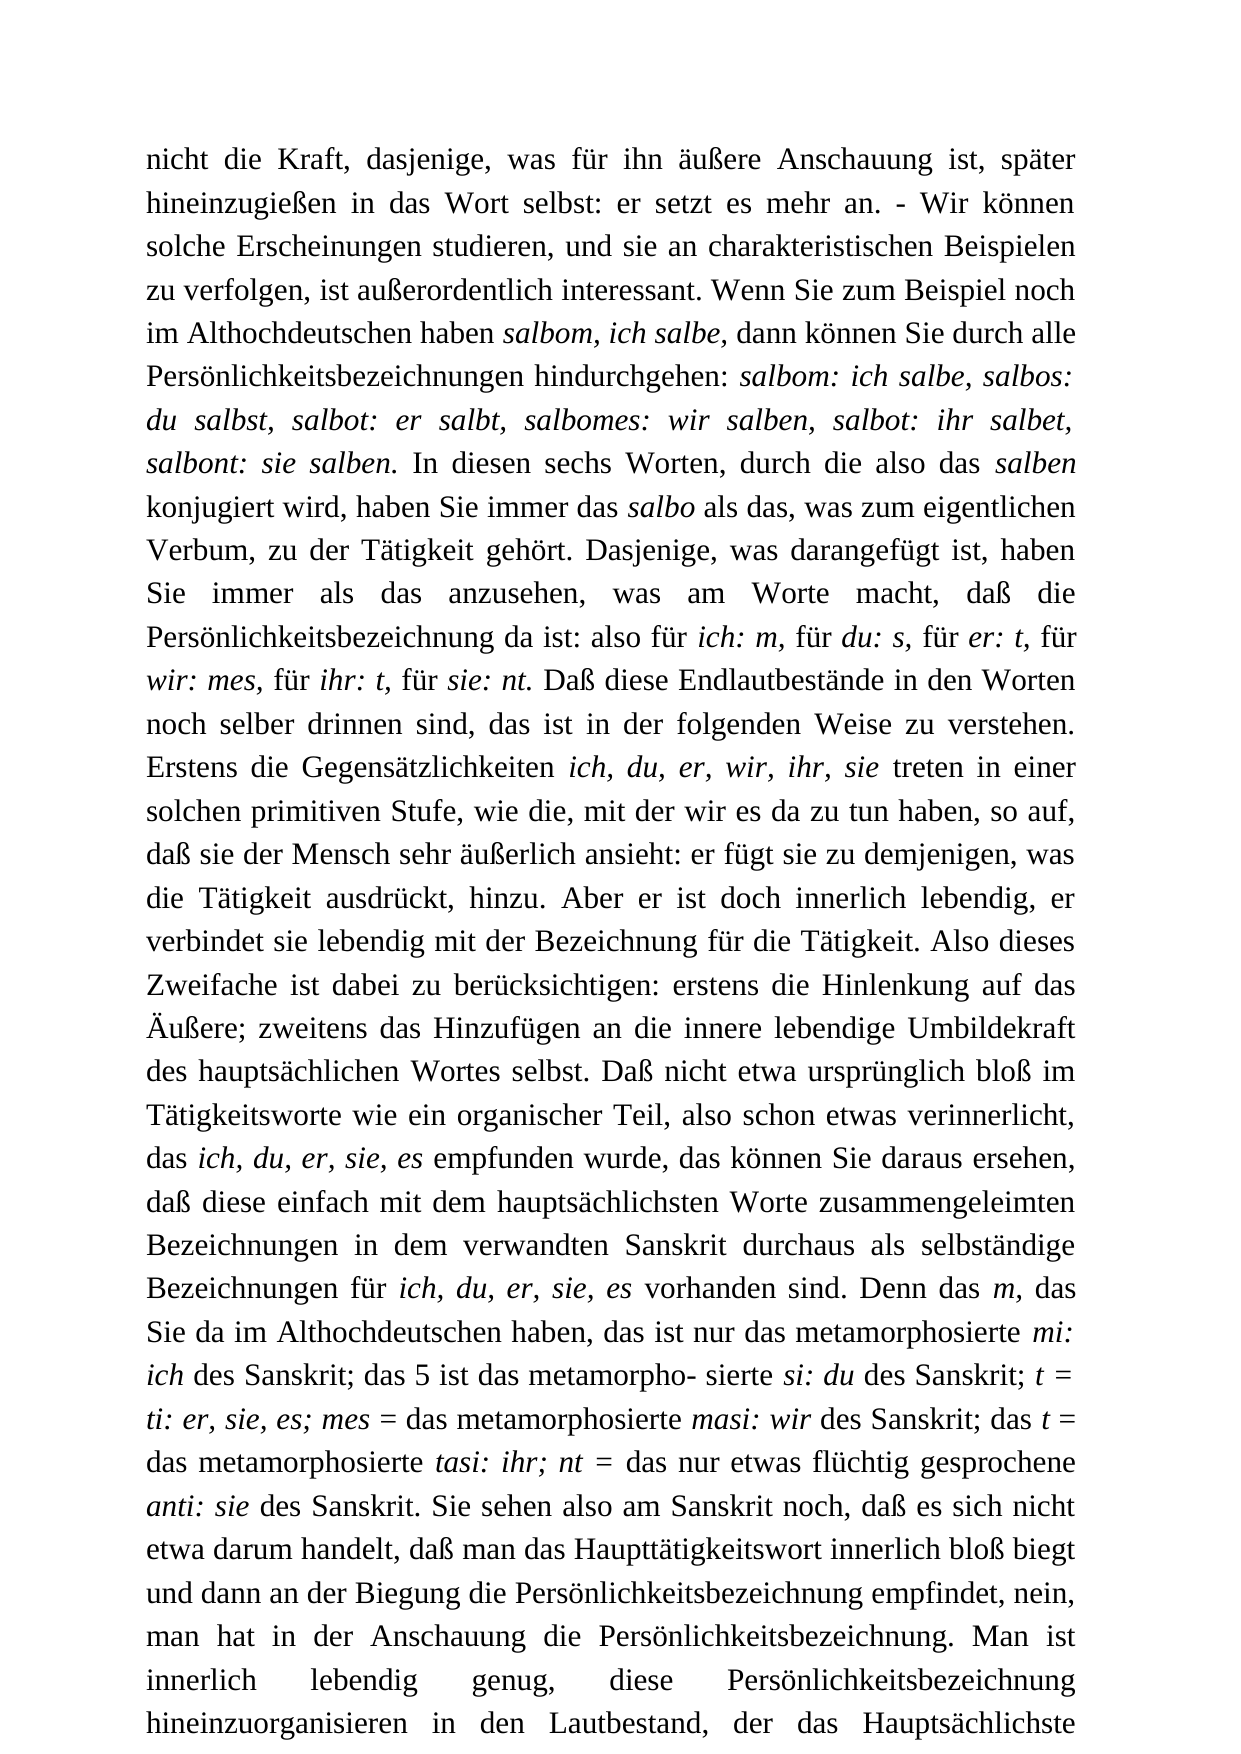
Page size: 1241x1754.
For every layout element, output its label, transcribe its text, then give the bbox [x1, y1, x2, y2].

text nicht die Kraft, dasjenige, was für ihn äußere Anschauung ist, später hineinzugießen in das Wort selbst: er setzt es mehr an. - Wir können solche Erscheinungen studieren, und sie an charakteristischen Beispielen zu verfolgen, ist außerordentlich interessant. Wenn Sie zum Beispiel noch im Althochdeutschen haben salbom, ich salbe, dann können Sie durch alle Persönlichkeitsbezeichnungen hindurchgehen: salbom: ich salbe, salbos: du salbst, salbot: er salbt, salbomes: wir salben, salbot: ihr salbet, salbont: sie salben. In diesen sechs Worten, durch die also das salben konjugiert wird, haben Sie immer das salbo als das, was zum eigentlichen Verbum, zu der Tätigkeit gehört. Dasjenige, was darangefügt ist, haben Sie immer als das anzusehen, was am Worte macht, daß die Persönlichkeitsbezeichnung da ist: also für ich: m, für du: s, für er: t, für wir: mes, für ihr: t, für sie: nt. Daß diese Endlautbestände in den Worten noch selber drinnen sind, das ist in der folgenden Weise zu verstehen. Erstens die Gegensätzlichkeiten ich, du, er, wir, ihr, sie treten in einer solchen primitiven Stufe, wie die, mit der wir es da zu tun haben, so auf, daß sie der Mensch sehr äußerlich ansieht: er fügt sie zu demjenigen, was die Tätigkeit ausdrückt, hinzu. Aber er ist doch innerlich lebendig, er verbindet sie lebendig mit der Bezeichnung für die Tätigkeit. Also dieses Zweifache ist dabei zu berücksichtigen: erstens die Hinlenkung auf das Äußere; zweitens das Hinzufügen an die innere lebendige Umbildekraft des hauptsächlichen Wortes selbst. Daß nicht etwa ursprünglich bloß im Tätigkeitsworte wie ein organischer Teil, also schon etwas verinnerlicht, das ich, du, er, sie, es empfunden wurde, das können Sie daraus ersehen, daß diese einfach mit dem hauptsächlichsten Worte zusammengeleimten Bezeichnungen in dem verwandten Sanskrit durchaus als selbständige Bezeichnungen für ich, du, er, sie, es vorhanden sind. Denn das m, das Sie da im Althochdeutschen haben, das ist nur das metamorphosierte mi: ich des Sanskrit; das 5 ist das metamorpho- sierte si: du des Sanskrit; t = ti: er, sie, es; mes = das metamorphosierte masi: wir des Sanskrit; das t = das metamorphosierte tasi: ihr; nt = das nur etwas flüchtig gesprochene anti: sie des Sanskrit. Sie sehen also am Sanskrit noch, daß es sich nicht etwa darum handelt, daß man das Haupttätigkeitswort innerlich bloß biegt und dann an der Biegung die Persönlichkeitsbezeichnung empfindet, nein, man hat in der Anschauung die Persönlichkeitsbezeichnung. Man ist innerlich lebendig genug, diese Persönlichkeitsbezeichnung hineinzuorganisieren in den Lautbestand, der das Hauptsächlichste [146, 140, 1077, 1740]
